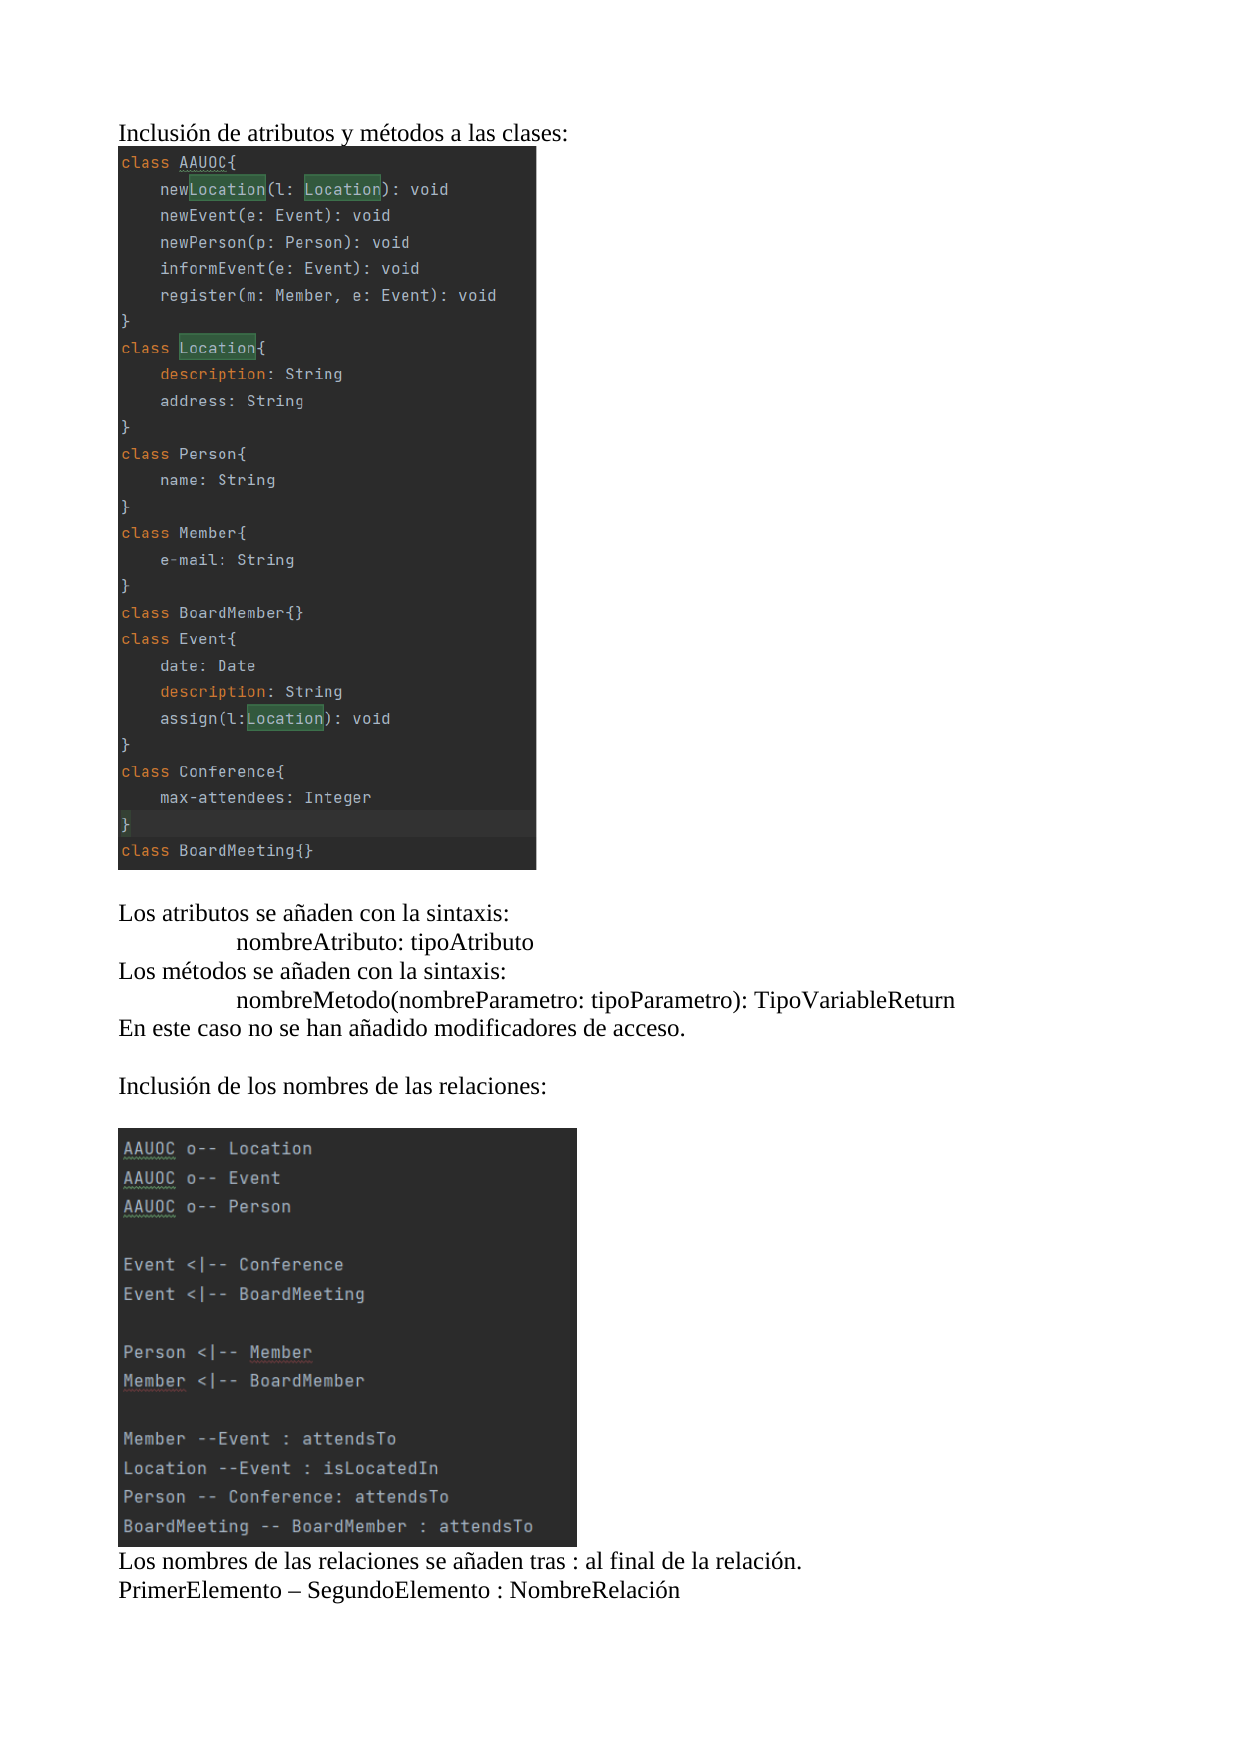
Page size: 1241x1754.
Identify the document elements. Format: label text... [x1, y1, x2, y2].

text nombreMetodo(nombreParametro: tipoParametro): TipoVariableReturn [118, 985, 1122, 1013]
picture [118, 146, 537, 870]
text Los atributos se añaden con la sintaxis: [118, 898, 1122, 927]
text Los nombres de las relaciones se añaden tras : al final de la relación. [118, 1546, 1122, 1575]
text Inclusión de atributos y métodos a las clases: [118, 118, 1122, 147]
text PrimerElemento – SegundoElemento : NombreRelación [118, 1575, 1122, 1604]
text nombreAtributo: tipoAtributo [118, 927, 1122, 956]
text En este caso no se han añadido modificadores de acceso. [118, 1013, 1122, 1042]
text Inclusión de los nombres de las relaciones: [118, 1071, 1122, 1100]
picture [118, 1128, 577, 1547]
text Los métodos se añaden con la sintaxis: [118, 956, 1122, 985]
